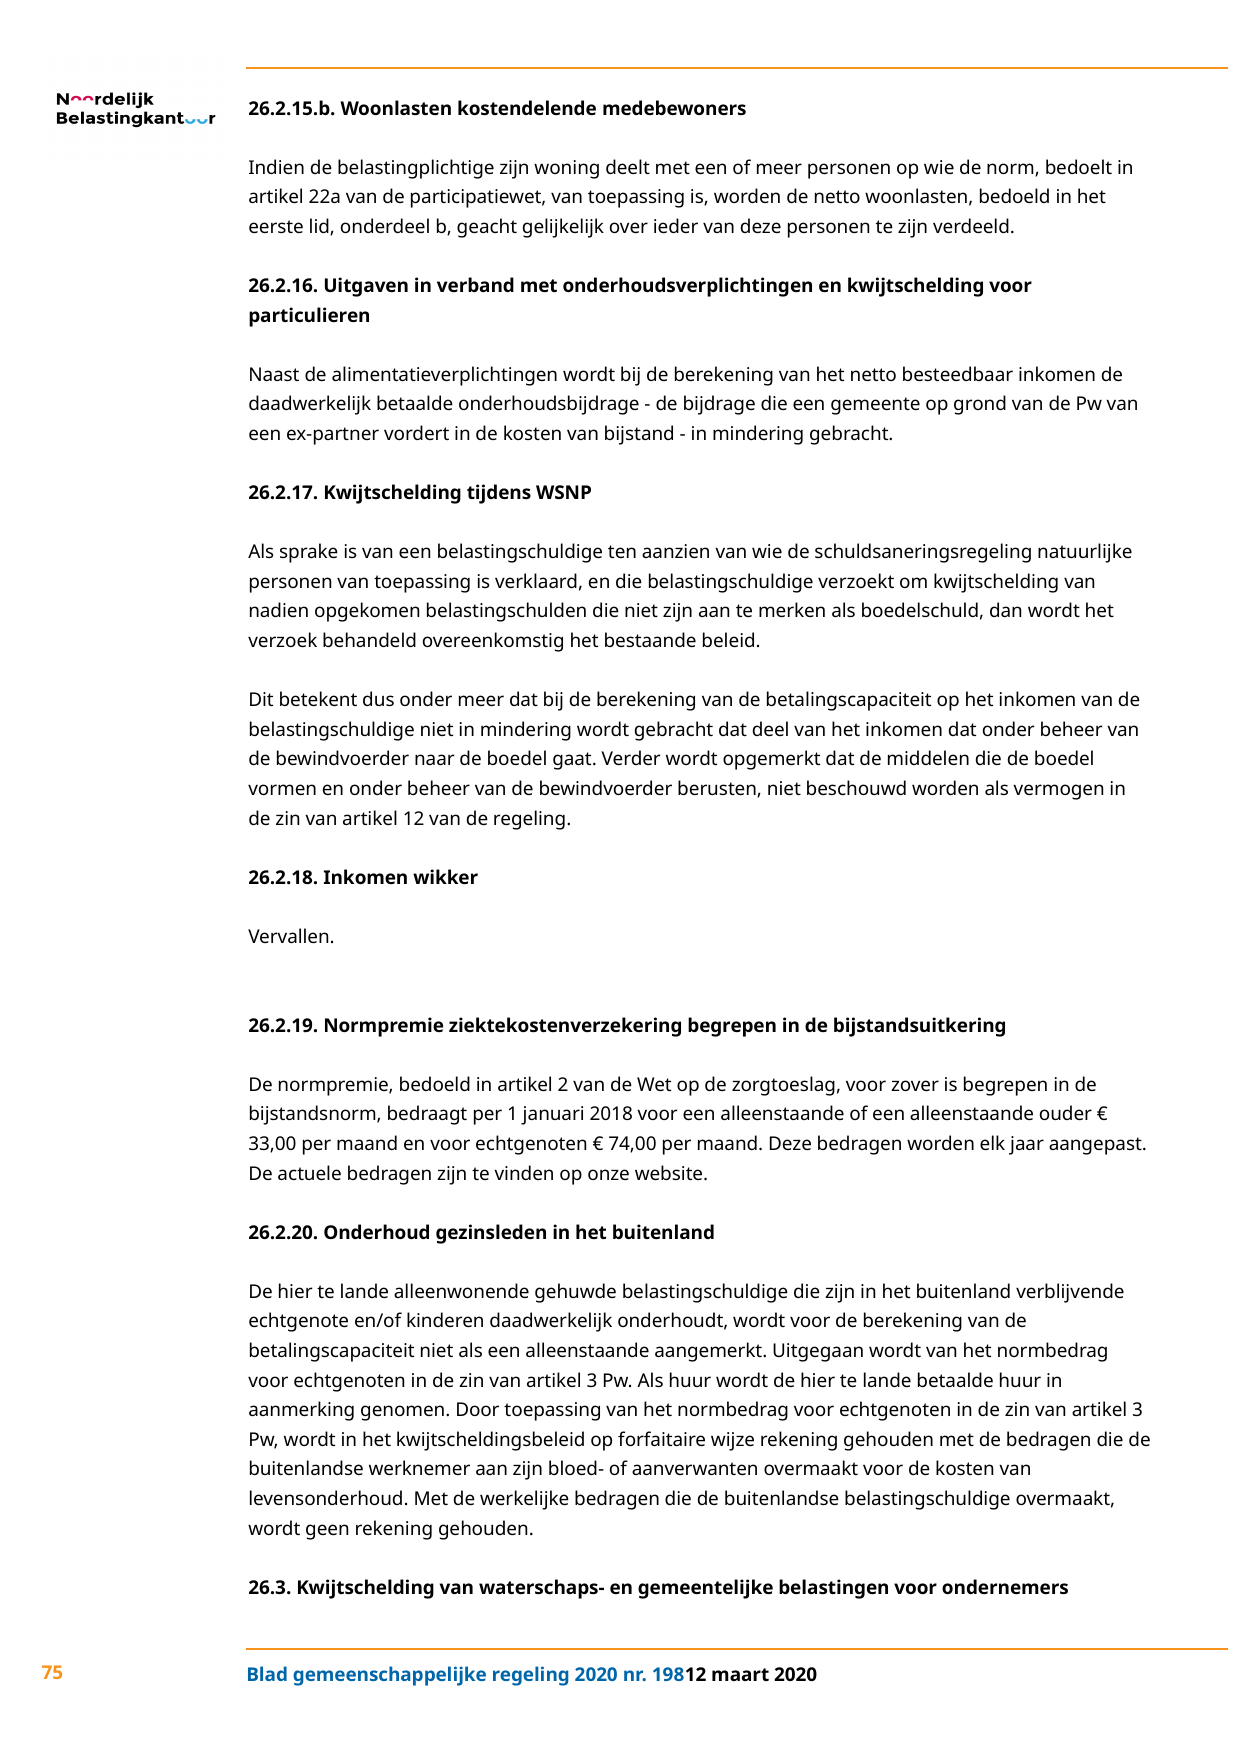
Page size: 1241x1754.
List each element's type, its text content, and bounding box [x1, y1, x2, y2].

text Naast de alimentatieverplichtingen wordt bij de berekening van het netto besteedbaar inkomen de daadwerkelijk betaalde onderhoudsbijdrage - de bijdrage die een gemeente op grond van de Pw van een ex-partner vordert in de kosten van bijstand - in mindering gebracht. [248, 361, 1152, 446]
text Indien de belastingplichtige zijn woning deelt met een of meer personen op wie de norm, bedoelt in artikel 22a van de participatiewet, van toepassing is, worden de netto woonlasten, bedoeld in het eerste lid, onderdeel b, geacht gelijkelijk over ieder van deze personen te zijn verdeeld. [248, 154, 1152, 239]
picture [41, 47, 231, 172]
text 26.2.15.b. Woonlasten kostendelende medebewoners [248, 95, 1152, 121]
text Dit betekent dus onder meer dat bij de berekening van de betalingscapaciteit op het inkomen van de belastingschuldige niet in mindering wordt gebracht dat deel van het inkomen dat onder beheer van de bewindvoerder naar de boedel gaat. Verder wordt opgemerkt dat de middelen die de boedel vormen en onder beheer van de bewindvoerder berusten, niet beschouwd worden als vermogen in de zin van artikel 12 van de regeling. [248, 686, 1152, 831]
text Vervallen. [248, 923, 1152, 949]
text 26.2.17. Kwijtschelding tijdens WSNP [248, 479, 1152, 505]
text 26.3. Kwijtschelding van waterschaps- en gemeentelijke belastingen voor ondernemers [248, 1574, 1152, 1600]
text 26.2.16. Uitgaven in verband met onderhoudsverplichtingen en kwijtschelding voor particulieren [248, 272, 1152, 328]
text 26.2.18. Inkomen wikker [248, 864, 1152, 890]
text De normpremie, bedoeld in artikel 2 van de Wet op de zorgtoeslag, voor zover is begrepen in de bijstandsnorm, bedraagt per 1 januari 2018 voor een alleenstaande of een alleenstaande ouder € 33,00 per maand en voor echtgenoten € 74,00 per maand. Deze bedragen worden elk jaar aangepast. De actuele bedragen zijn te vinden op onze website. [248, 1071, 1152, 1186]
text De hier te lande alleenwonende gehuwde belastingschuldige die zijn in het buitenland verblijvende echtgenote en/of kinderen daadwerkelijk onderhoudt, wordt voor de berekening van de betalingscapaciteit niet als een alleenstaande aangemerkt. Uitgegaan wordt van het normbedrag voor echtgenoten in de zin van artikel 3 Pw. Als huur wordt de hier te lande betaalde huur in aanmerking genomen. Door toepassing van het normbedrag voor echtgenoten in de zin van artikel 3 Pw, wordt in het kwijtscheldingsbeleid op forfaitaire wijze rekening gehouden met de bedragen die de buitenlandse werknemer aan zijn bloed- of aanverwanten overmaakt voor de kosten van levensonderhoud. Met de werkelijke bedragen die de buitenlandse belastingschuldige overmaakt, wordt geen rekening gehouden. [248, 1278, 1152, 1541]
text 26.2.19. Normpremie ziektekostenverzekering begrepen in de bijstandsuitkering [248, 1012, 1152, 1038]
text 26.2.20. Onderhoud gezinsleden in het buitenland [248, 1219, 1152, 1245]
text Als sprake is van een belastingschuldige ten aanzien van wie de schuldsaneringsregeling natuurlijke personen van toepassing is verklaard, en die belastingschuldige verzoekt om kwijtschelding van nadien opgekomen belastingschulden die niet zijn aan te merken als boedelschuld, dan wordt het verzoek behandeld overeenkomstig het bestaande beleid. [248, 538, 1152, 653]
